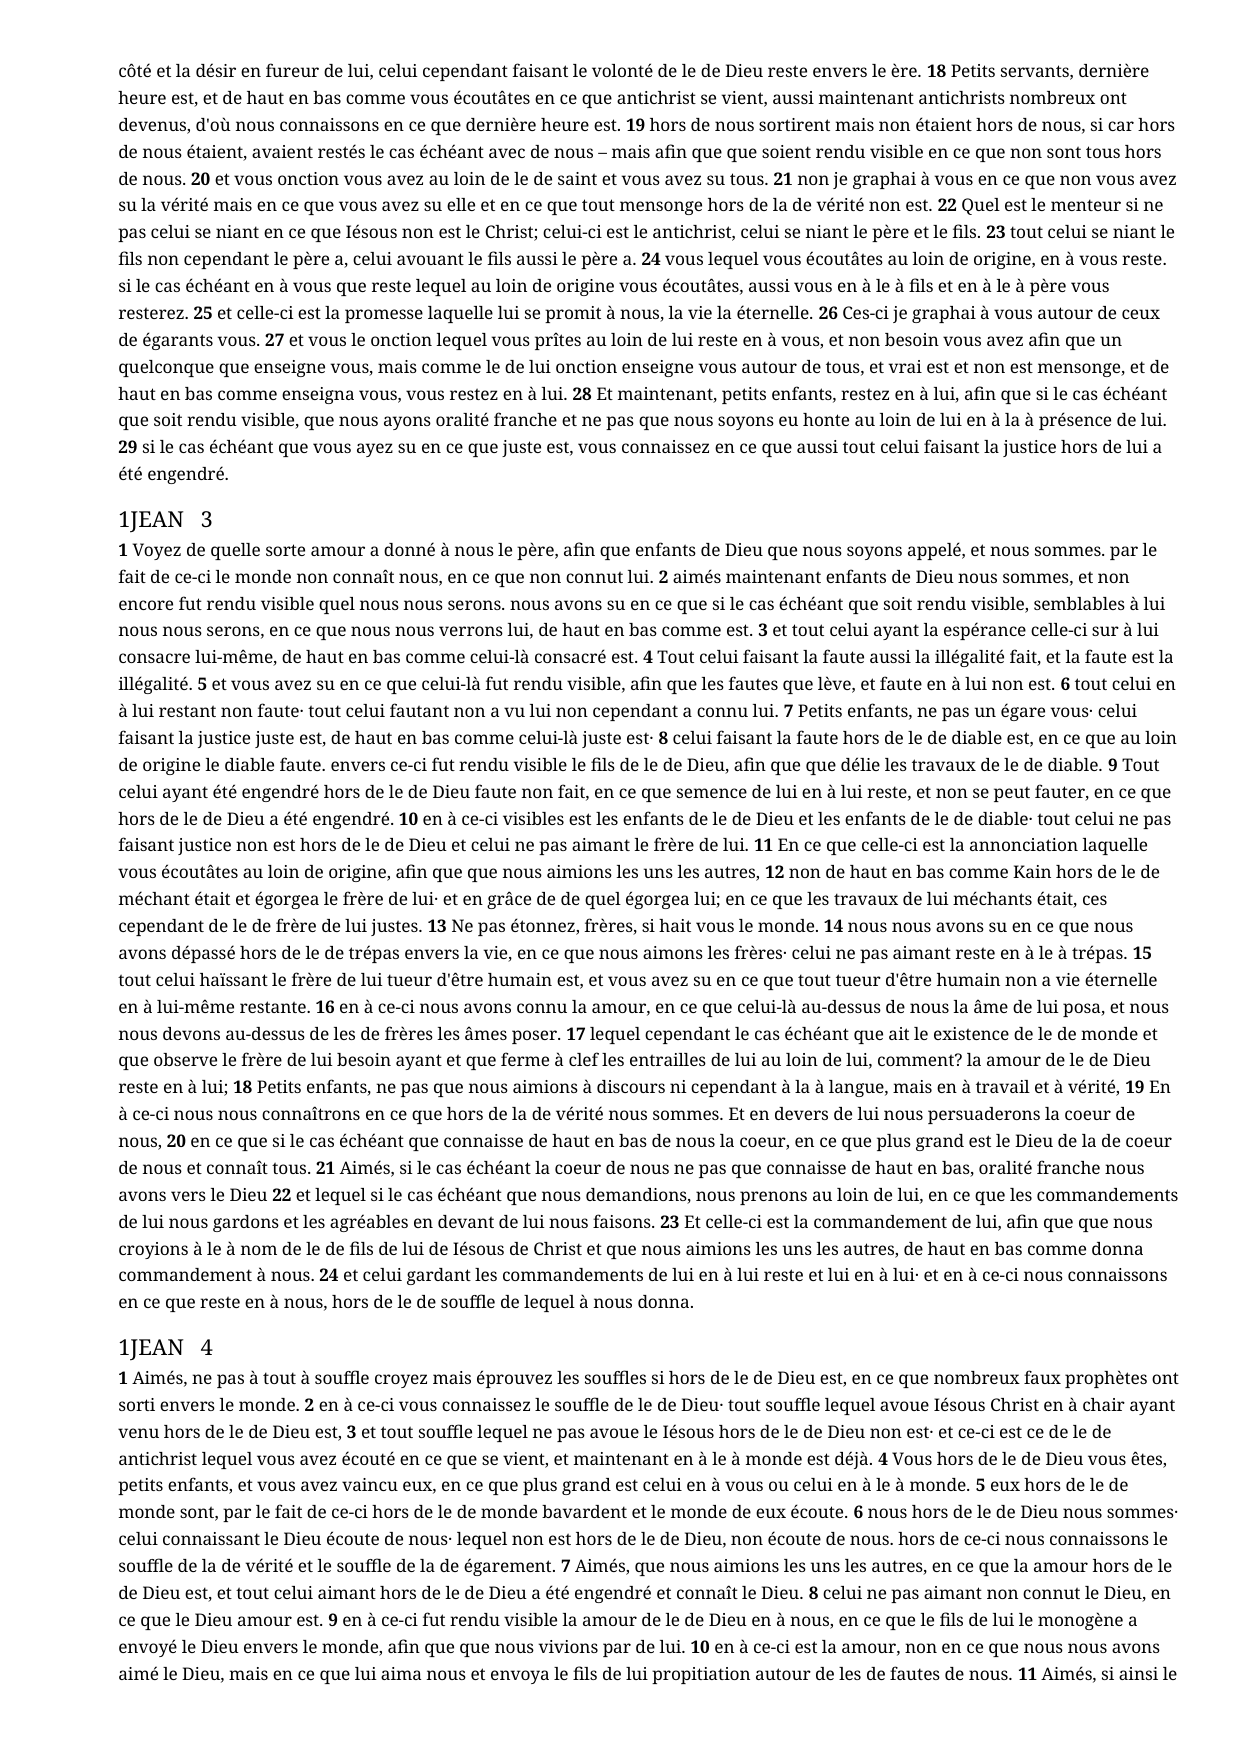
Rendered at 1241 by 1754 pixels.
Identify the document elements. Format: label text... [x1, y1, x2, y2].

text 1 Voyez de quelle sorte amour a donné à nous le père, afin que enfants de Dieu que nous soyons appelé, et nous sommes. par le fait de ce-ci le monde non connaît nous, en ce que non connut lui. 2 aimés maintenant enfants de Dieu nous sommes, et non encore fut rendu visible quel nous nous serons. nous avons su en ce que si le cas échéant que soit rendu visible, semblables à lui nous nous serons, en ce que nous nous verrons lui, de haut en bas comme est. 3 et tout celui ayant la espérance celle-ci sur à lui consacre lui-même, de haut en bas comme celui-là consacré est. 4 Tout celui faisant la faute aussi la illégalité fait, et la faute est la illégalité. 5 et vous avez su en ce que celui-là fut rendu visible, afin que les fautes que lève, et faute en à lui non est. 6 tout celui en à lui restant non faute· tout celui fautant non a vu lui non cependant a connu lui. 7 Petits enfants, ne pas un égare vous· celui faisant la justice juste est, de haut en bas comme celui-là juste est· 8 celui faisant la faute hors de le de diable est, en ce que au loin de origine le diable faute. envers ce-ci fut rendu visible le fils de le de Dieu, afin que que délie les travaux de le de diable. 9 Tout celui ayant été engendré hors de le de Dieu faute non fait, en ce que semence de lui en à lui reste, et non se peut fauter, en ce que hors de le de Dieu a été engendré. 10 en à ce-ci visibles est les enfants de le de Dieu et les enfants de le de diable· tout celui ne pas faisant justice non est hors de le de Dieu et celui ne pas aimant le frère de lui. 11 En ce que celle-ci est la annonciation laquelle vous écoutâtes au loin de origine, afin que que nous aimions les uns les autres, 12 non de haut en bas comme Kain hors de le de méchant était et égorgea le frère de lui· et en grâce de de quel égorgea lui; en ce que les travaux de lui méchants était, ces cependant de le de frère de lui justes. 13 Ne pas étonnez, frères, si hait vous le monde. 14 nous nous avons su en ce que nous avons dépassé hors de le de trépas envers la vie, en ce que nous aimons les frères· celui ne pas aimant reste en à le à trépas. 15 tout celui haïssant le frère de lui tueur d'être humain est, et vous avez su en ce que tout tueur d'être humain non a vie éternelle en à lui-même restante. 16 en à ce-ci nous avons connu la amour, en ce que celui-là au-dessus de nous la âme de lui posa, et nous nous devons au-dessus de les de frères les âmes poser. 17 lequel cependant le cas échéant que ait le existence de le de monde et que observe le frère de lui besoin ayant et que ferme à clef les entrailles de lui au loin de lui, comment? la amour de le de Dieu reste en à lui; 18 Petits enfants, ne pas que nous aimions à discours ni cependant à la à langue, mais en à travail et à vérité, 19 En à ce-ci nous nous connaîtrons en ce que hors de la de vérité nous sommes. Et en devers de lui nous persuaderons la coeur de nous, 20 en ce que si le cas échéant que connaisse de haut en bas de nous la coeur, en ce que plus grand est le Dieu de la de coeur de nous et connaît tous. 21 Aimés, si le cas échéant la coeur de nous ne pas que connaisse de haut en bas, oralité franche nous avons vers le Dieu 22 et lequel si le cas échéant que nous demandions, nous prenons au loin de lui, en ce que les commandements de lui nous gardons et les agréables en devant de lui nous faisons. 23 Et celle-ci est la commandement de lui, afin que que nous croyions à le à nom de le de fils de lui de Iésous de Christ et que nous aimions les uns les autres, de haut en bas comme donna commandement à nous. 24 et celui gardant les commandements de lui en à lui reste et lui en à lui· et en à ce-ci nous connaissons en ce que reste en à nous, hors de le de souffle de lequel à nous donna. [118, 538, 1181, 1314]
text 1JEAN 4 [118, 1332, 1181, 1362]
text 1JEAN 3 [118, 504, 1181, 533]
text côté et la désir en fureur de lui, celui cependant faisant le volonté de le de Dieu reste envers le ère. 18 Petits servants, dernière heure est, et de haut en bas comme vous écoutâtes en ce que antichrist se vient, aussi maintenant antichrists nombreux ont devenus, d'où nous connaissons en ce que dernière heure est. 19 hors de nous sortirent mais non étaient hors de nous, si car hors de nous étaient, avaient restés le cas échéant avec de nous – mais afin que que soient rendu visible en ce que non sont tous hors de nous. 20 et vous onction vous avez au loin de le de saint et vous avez su tous. 21 non je graphai à vous en ce que non vous avez su la vérité mais en ce que vous avez su elle et en ce que tout mensonge hors de la de vérité non est. 22 Quel est le menteur si ne pas celui se niant en ce que Iésous non est le Christ; celui-ci est le antichrist, celui se niant le père et le fils. 23 tout celui se niant le fils non cependant le père a, celui avouant le fils aussi le père a. 24 vous lequel vous écoutâtes au loin de origine, en à vous reste. si le cas échéant en à vous que reste lequel au loin de origine vous écoutâtes, aussi vous en à le à fils et en à le à père vous resterez. 25 et celle-ci est la promesse laquelle lui se promit à nous, la vie la éternelle. 26 Ces-ci je graphai à vous autour de ceux de égarants vous. 27 et vous le onction lequel vous prîtes au loin de lui reste en à vous, et non besoin vous avez afin que un quelconque que enseigne vous, mais comme le de lui onction enseigne vous autour de tous, et vrai est et non est mensonge, et de haut en bas comme enseigna vous, vous restez en à lui. 28 Et maintenant, petits enfants, restez en à lui, afin que si le cas échéant que soit rendu visible, que nous ayons oralité franche et ne pas que nous soyons eu honte au loin de lui en à la à présence de lui. 29 si le cas échéant que vous ayez su en ce que juste est, vous connaissez en ce que aussi tout celui faisant la justice hors de lui a été engendré. [118, 59, 1181, 486]
text 1 Aimés, ne pas à tout à souffle croyez mais éprouvez les souffles si hors de le de Dieu est, en ce que nombreux faux prophètes ont sorti envers le monde. 2 en à ce-ci vous connaissez le souffle de le de Dieu· tout souffle lequel avoue Iésous Christ en à chair ayant venu hors de le de Dieu est, 3 et tout souffle lequel ne pas avoue le Iésous hors de le de Dieu non est· et ce-ci est ce de le de antichrist lequel vous avez écouté en ce que se vient, et maintenant en à le à monde est déjà. 4 Vous hors de le de Dieu vous êtes, petits enfants, et vous avez vaincu eux, en ce que plus grand est celui en à vous ou celui en à le à monde. 5 eux hors de le de monde sont, par le fait de ce-ci hors de le de monde bavardent et le monde de eux écoute. 6 nous hors de le de Dieu nous sommes· celui connaissant le Dieu écoute de nous· lequel non est hors de le de Dieu, non écoute de nous. hors de ce-ci nous connaissons le souffle de la de vérité et le souffle de la de égarement. 7 Aimés, que nous aimions les uns les autres, en ce que la amour hors de le de Dieu est, et tout celui aimant hors de le de Dieu a été engendré et connaît le Dieu. 8 celui ne pas aimant non connut le Dieu, en ce que le Dieu amour est. 9 en à ce-ci fut rendu visible la amour de le de Dieu en à nous, en ce que le fils de lui le monogène a envoyé le Dieu envers le monde, afin que que nous vivions par de lui. 10 en à ce-ci est la amour, non en ce que nous nous avons aimé le Dieu, mais en ce que lui aima nous et envoya le fils de lui propitiation autour de les de fautes de nous. 11 Aimés, si ainsi le [118, 1366, 1181, 1685]
